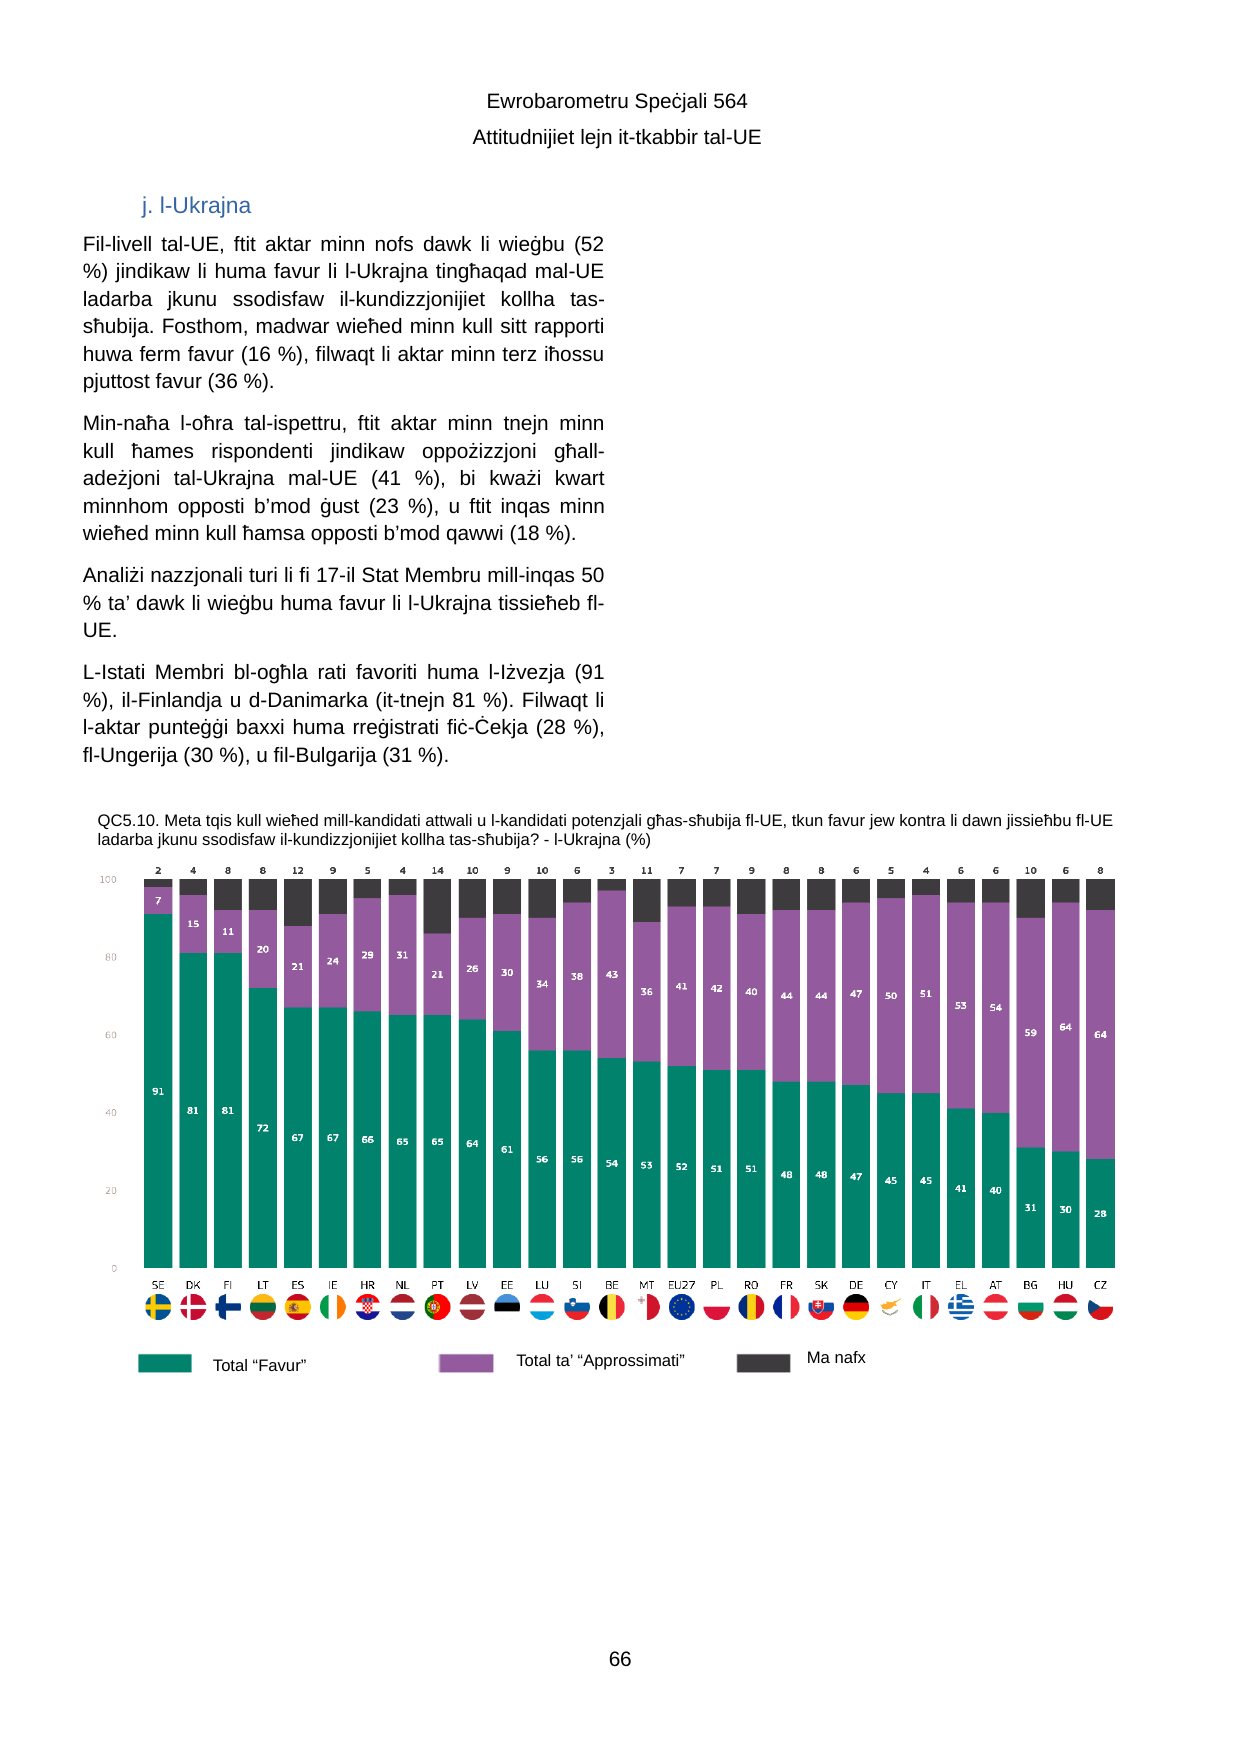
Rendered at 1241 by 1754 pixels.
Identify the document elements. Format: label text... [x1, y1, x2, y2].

subtitle j. l-Ukrajna [142, 192, 605, 219]
text L-Istati Membri bl-ogħla rati favoriti huma l-Iżvezja (91 %), il-Finlandja u d-Danimarka (it-tnejn 81 %). Filwaqt li l-aktar punteġġi baxxi huma rreġistrati fiċ-Ċekja (28 %), fl-Ungerija (30 %), u fil-Bulgarija (31 %). [83, 660, 605, 767]
picture [92, 855, 1124, 1327]
text Analiżi nazzjonali turi li fi 17-il Stat Membru mill-inqas 50 % ta’ dawk li wieġbu huma favur li l-Ukrajna tissieħeb fl-UE. [83, 563, 605, 642]
text Min-naħa l-oħra tal-ispettru, ftit aktar minn tnejn minn kull ħames rispondenti jindikaw oppożizzjoni għall-adeżjoni tal-Ukrajna mal-UE (41 %), bi kważi kwart minnhom opposti b’mod ġust (23 %), u ftit inqas minn wieħed minn kull ħamsa opposti b’mod qawwi (18 %). [83, 411, 605, 545]
picture [108, 1338, 797, 1376]
text Fil-livell tal-UE, ftit aktar minn nofs dawk li wieġbu (52 %) jindikaw li huma favur li l-Ukrajna tingħaqad mal-UE ladarba jkunu ssodisfaw il-kundizzjonijiet kollha tas-sħubija. Fosthom, madwar wieħed minn kull sitt rapporti huwa ferm favur (16 %), filwaqt li aktar minn terz iħossu pjuttost favur (36 %). [83, 231, 605, 393]
